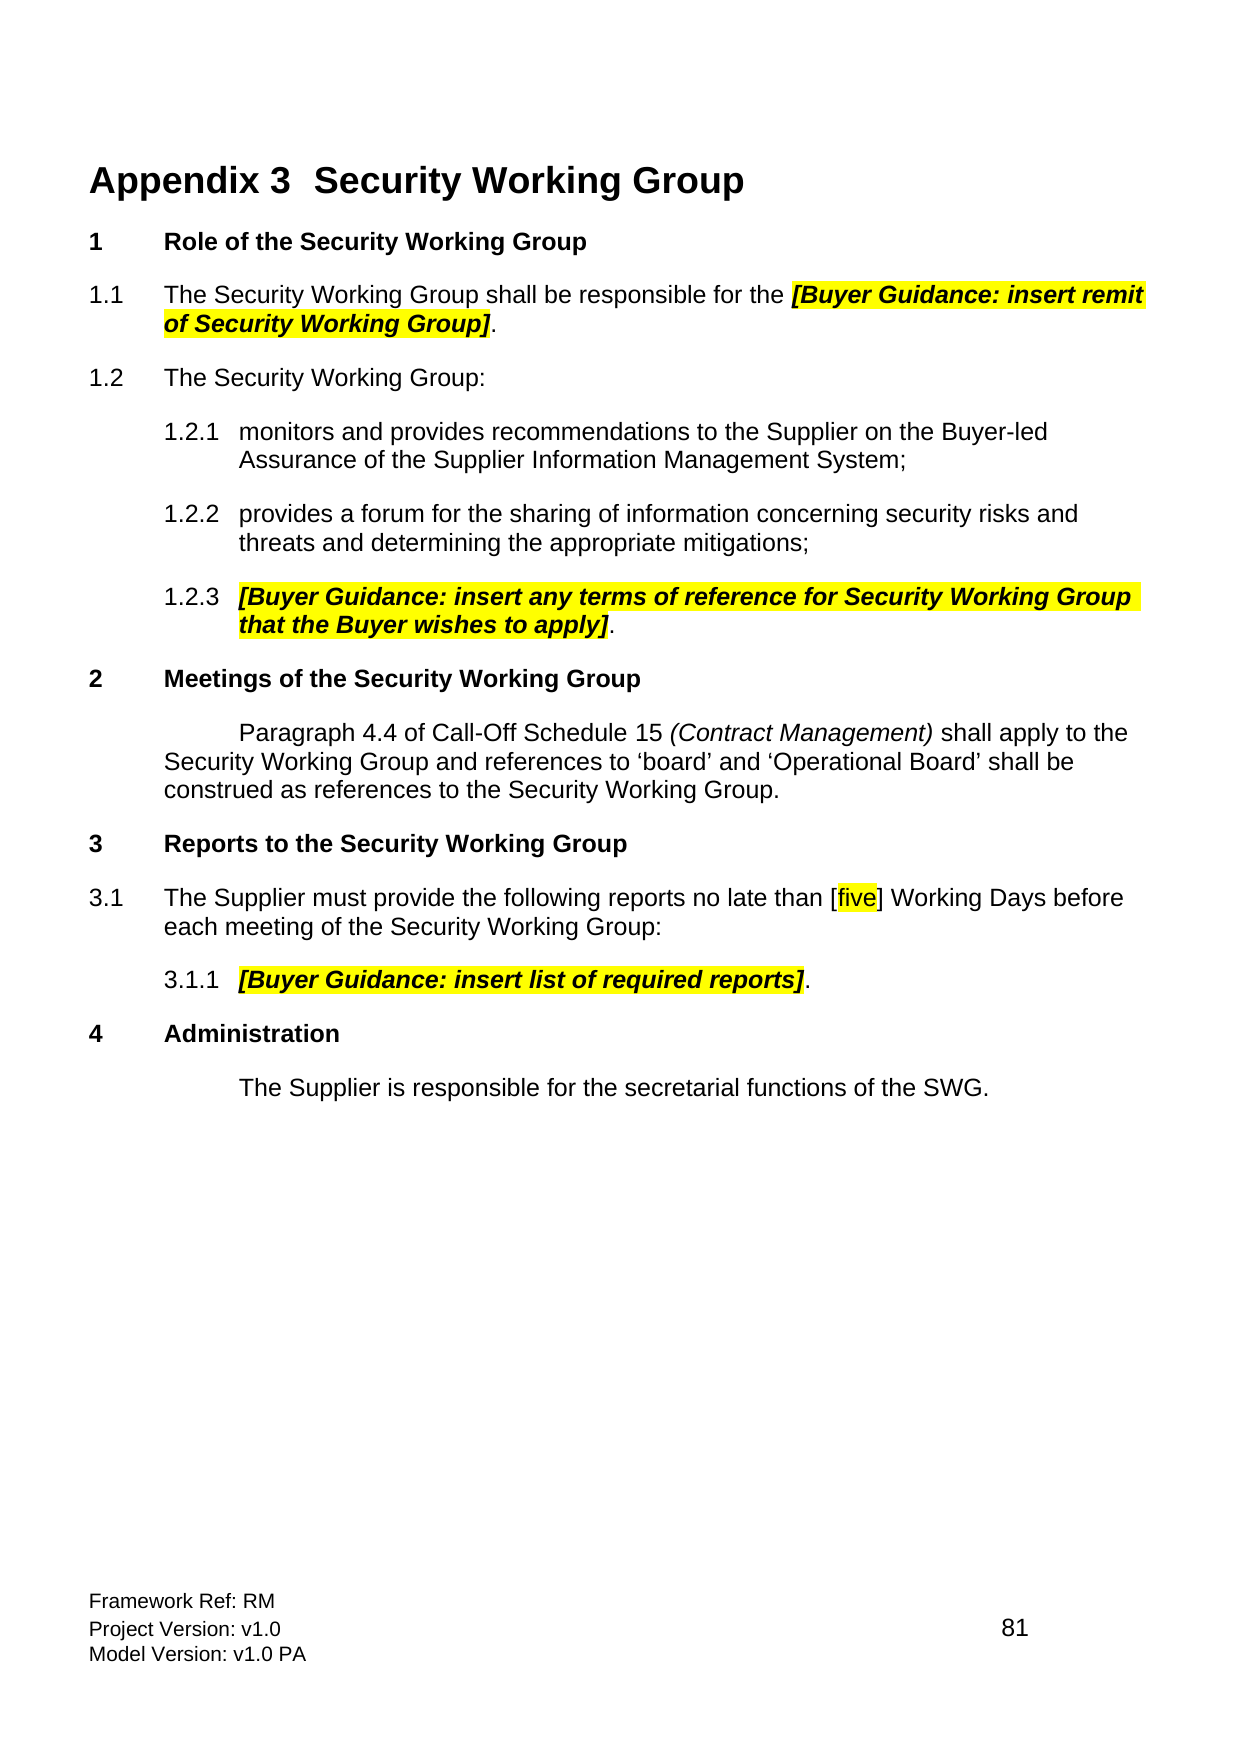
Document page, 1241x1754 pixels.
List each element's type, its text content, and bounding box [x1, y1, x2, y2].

list The Supplier is responsible for the secretarial functions of the SWG. [164, 1073, 1152, 1102]
list Paragraph 4.4 of Call-Off Schedule 15 (Contract Management) shall apply to the Security Working Group and references to ‘board’ and ‘Operational Board’ shall be construed as references to the Security Working Group. [164, 718, 1152, 804]
list [Buyer Guidance: insert list of required reports]. [164, 966, 1152, 994]
list Security Working Group [89, 159, 1152, 202]
list monitors and provides recommendations to the Supplier on the Buyer-led Assurance of the Supplier Information Management System; [164, 417, 1152, 474]
list provides a forum for the sharing of information concerning security risks and threats and determining the appropriate mitigations; [164, 499, 1152, 557]
list Meetings of the Security Working Group [89, 664, 1152, 693]
list Administration [89, 1019, 1152, 1048]
list [Buyer Guidance: insert any terms of reference for Security Working Group that the Buyer wishes to apply]. [164, 582, 1152, 639]
list The Security Working Group shall be responsible for the [Buyer Guidance: insert remit of Security Working Group]. [89, 281, 1152, 338]
list Reports to the Security Working Group [89, 829, 1152, 858]
list The Security Working Group: [89, 363, 1152, 392]
list The Supplier must provide the following reports no late than [five] Working Days before each meeting of the Security Working Group: [89, 883, 1152, 941]
list Role of the Security Working Group [89, 227, 1152, 256]
